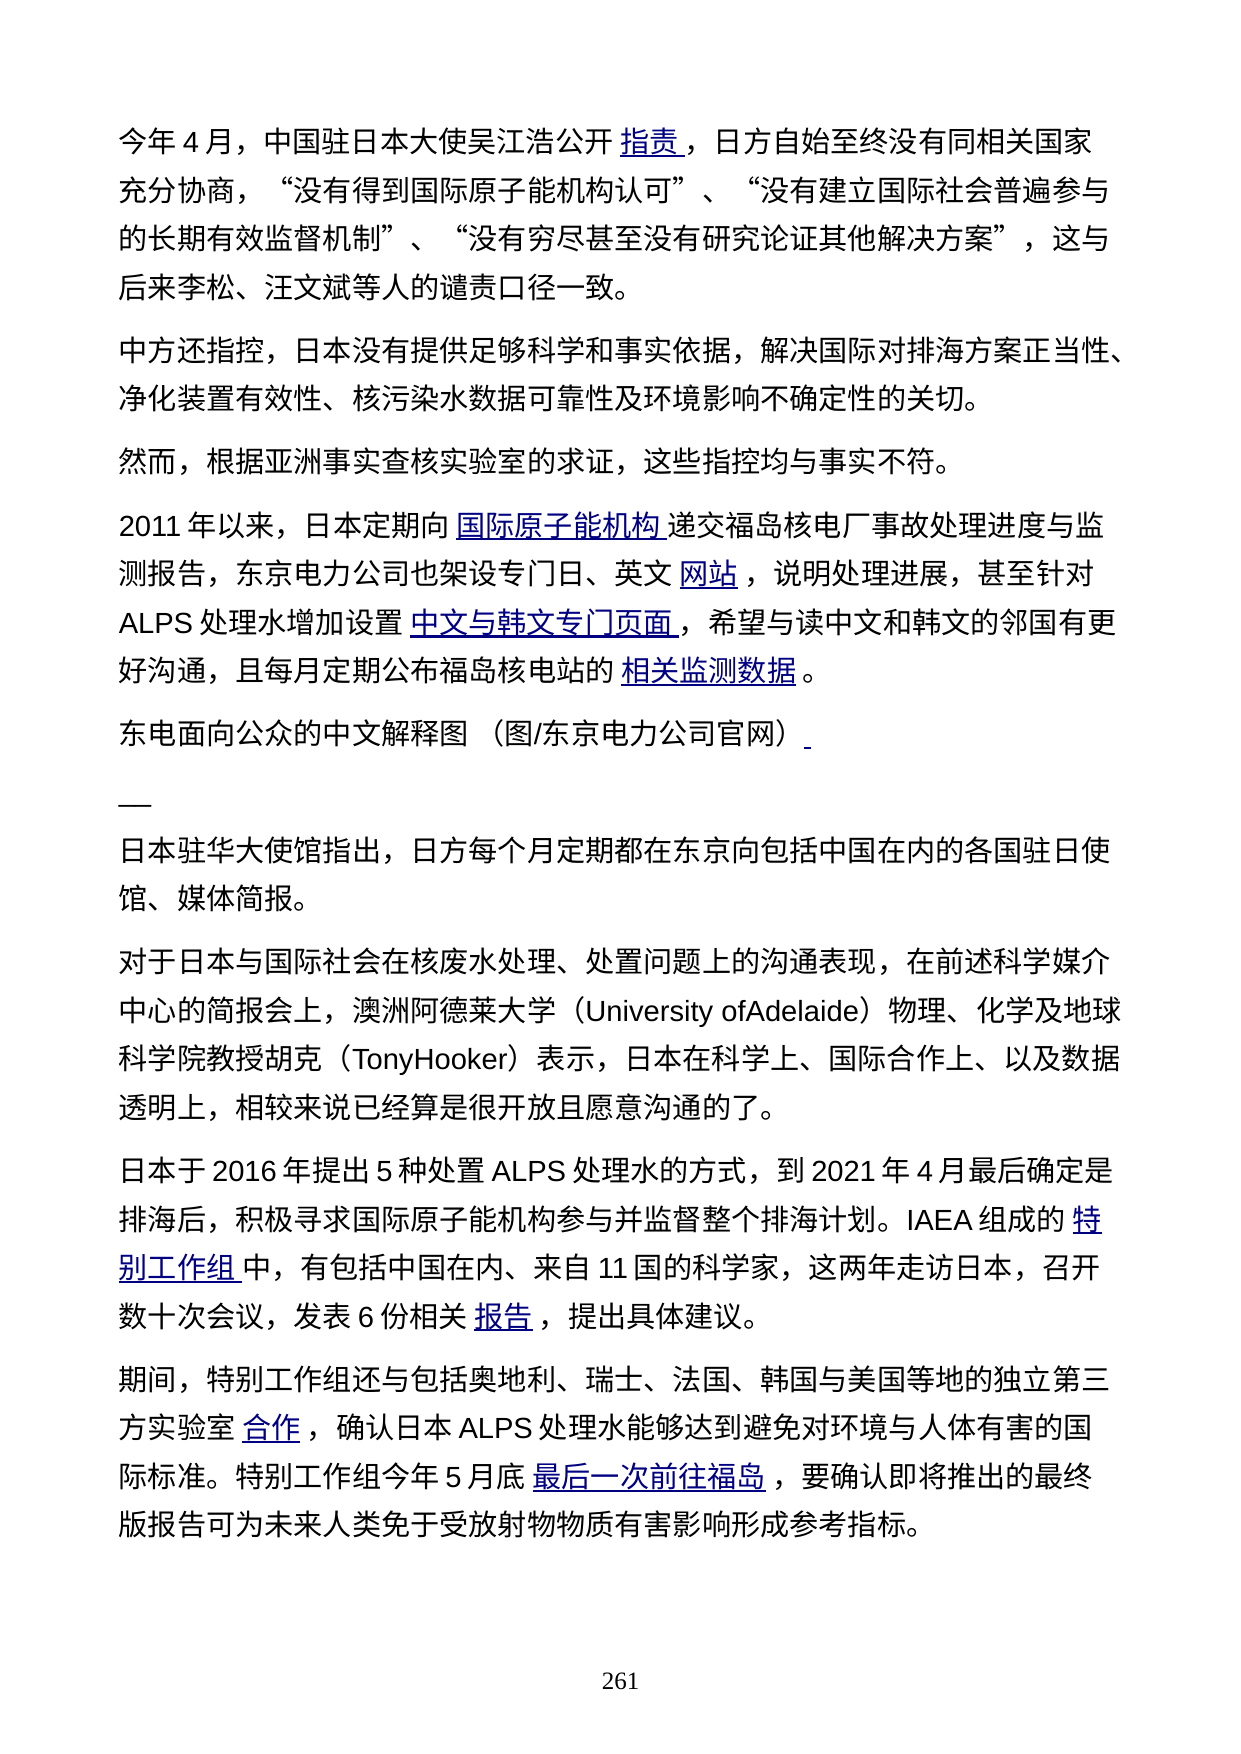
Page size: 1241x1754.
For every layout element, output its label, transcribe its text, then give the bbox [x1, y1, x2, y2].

text 今年4月，中国驻日本大使吴江浩公开 指责 ，日方自始至终没有同相关国家充分协商，“没有得到国际原子能机构认可”、“没有建立国际社会普遍参与的长期有效监督机制”、“没有穷尽甚至没有研究论证其他解决方案”，这与后来李松、汪文斌等人的谴责口径一致。 [118, 118, 1122, 306]
text 中方还指控，日本没有提供足够科学和事实依据，解决国际对排海方案正当性、净化装置有效性、核污染水数据可靠性及环境影响不确定性的关切。 [118, 327, 1122, 418]
text 对于日本与国际社会在核废水处理、处置问题上的沟通表现，在前述科学媒介中心的简报会上，澳洲阿德莱大学（University ofAdelaide）物理、化学及地球科学院教授胡克（TonyHooker）表示，日本在科学上、国际合作上、以及数据透明上，相较来说已经算是很开放且愿意沟通的了。 [118, 939, 1122, 1127]
text 日本驻华大使馆指出，日方每个月定期都在东京向包括中国在内的各国驻日使馆、媒体简报。 [118, 827, 1122, 918]
text __ [118, 774, 1122, 807]
text 期间，特别工作组还与包括奥地利、瑞士、法国、韩国与美国等地的独立第三方实验室 合作 ，确认日本ALPS处理水能够达到避免对环境与人体有害的国际标准。特别工作组今年5月底 最后一次前往福岛 ，要确认即将推出的最终版报告可为未来人类免于受放射物物质有害影响形成参考指标。 [118, 1356, 1122, 1544]
text 东电面向公众的中文解释图 （图/东京电力公司官网） [118, 711, 1122, 753]
text 然而，根据亚洲事实查核实验室的求证，这些指控均与事实不符。 [118, 439, 1122, 481]
text 2011年以来，日本定期向 国际原子能机构 递交福岛核电厂事故处理进度与监测报告，东京电力公司也架设专门日、英文 网站 ，说明处理进展，甚至针对ALPS处理水增加设置 中文与韩文专门页面 ，希望与读中文和韩文的邻国有更好沟通，且每月定期公布福岛核电站的 相关监测数据 。 [118, 502, 1122, 690]
text 日本于2016年提出5种处置ALPS处理水的方式，到2021年4月最后确定是排海后，积极寻求国际原子能机构参与并监督整个排海计划。IAEA组成的 特别工作组 中，有包括中国在内、来自11国的科学家，这两年走访日本，召开数十次会议，发表6份相关 报告 ，提出具体建议。 [118, 1147, 1122, 1335]
